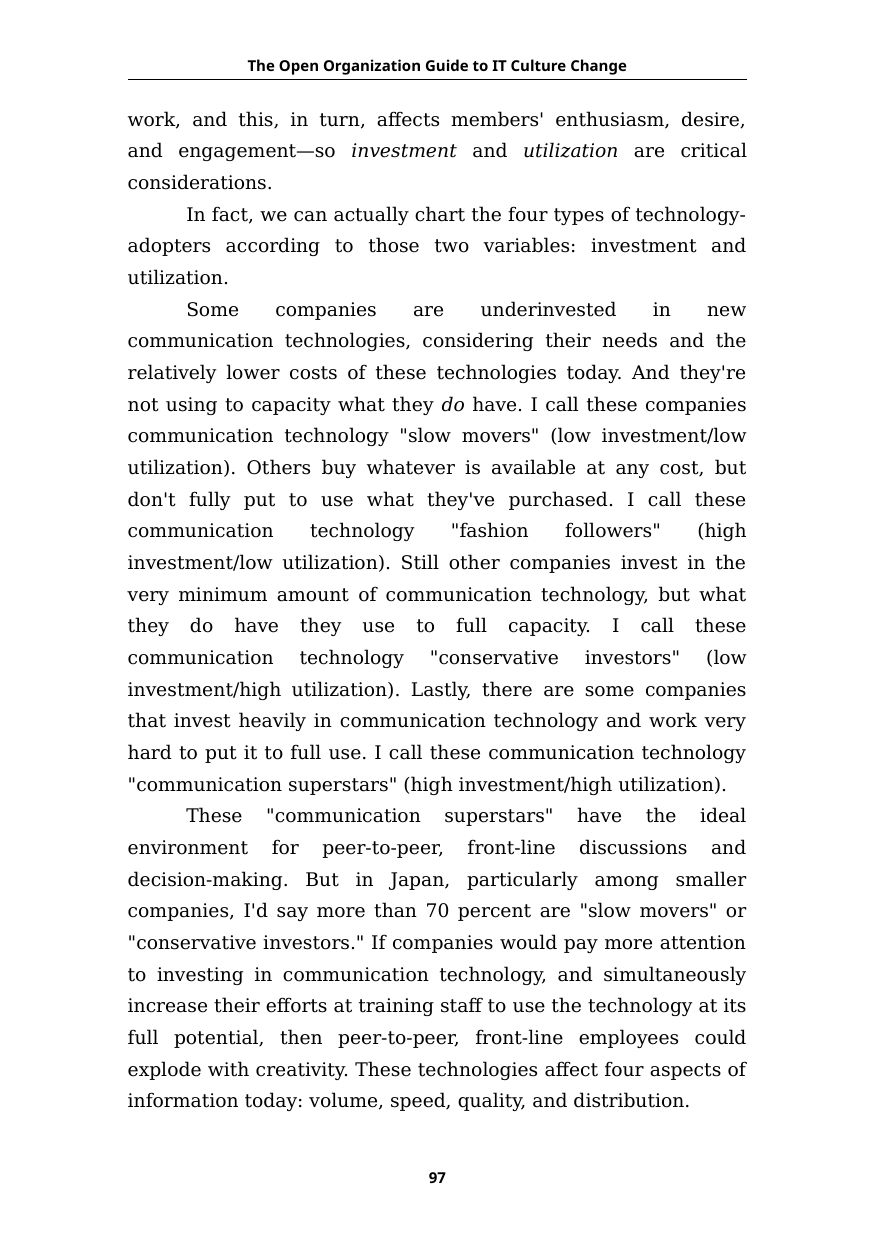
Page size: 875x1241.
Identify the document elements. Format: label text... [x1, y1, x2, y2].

text These "communication superstars" have the ideal environment for peer-to-peer, front-line discussions and decision-making. But in Japan, particularly among smaller companies, I'd say more than 70 percent are "slow movers" or "conservative investors." If companies would pay more attention to investing in communication technology, and simultaneously increase their efforts at training staff to use the technology at its full potential, then peer-to-peer, front-line employees could explode with creativity. These technologies affect four aspects of information today: volume, speed, quality, and distribution. [127, 805, 747, 1112]
text In fact, we can actually chart the four types of technology-adopters according to those two variables: investment and utilization. [127, 204, 747, 289]
text work, and this, in turn, affects members' enthusiasm, desire, and engagement—so investment and utilization are critical considerations. [127, 109, 747, 194]
text Some companies are underinvested in new communication technologies, considering their needs and the relatively lower costs of these technologies today. And they're not using to capacity what they do have. I call these companies communication technology "slow movers" (low investment/low utilization). Others buy whatever is available at any cost, but don't fully put to use what they've purchased. I call these communication technology "fashion followers" (high investment/low utilization). Still other companies invest in the very minimum amount of communication technology, but what they do have they use to full capacity. I call these communication technology "conservative investors" (low investment/high utilization). Lastly, there are some companies that invest heavily in communication technology and work very hard to put it to full use. I call these communication technology "communication superstars" (high investment/high utilization). [127, 299, 747, 796]
